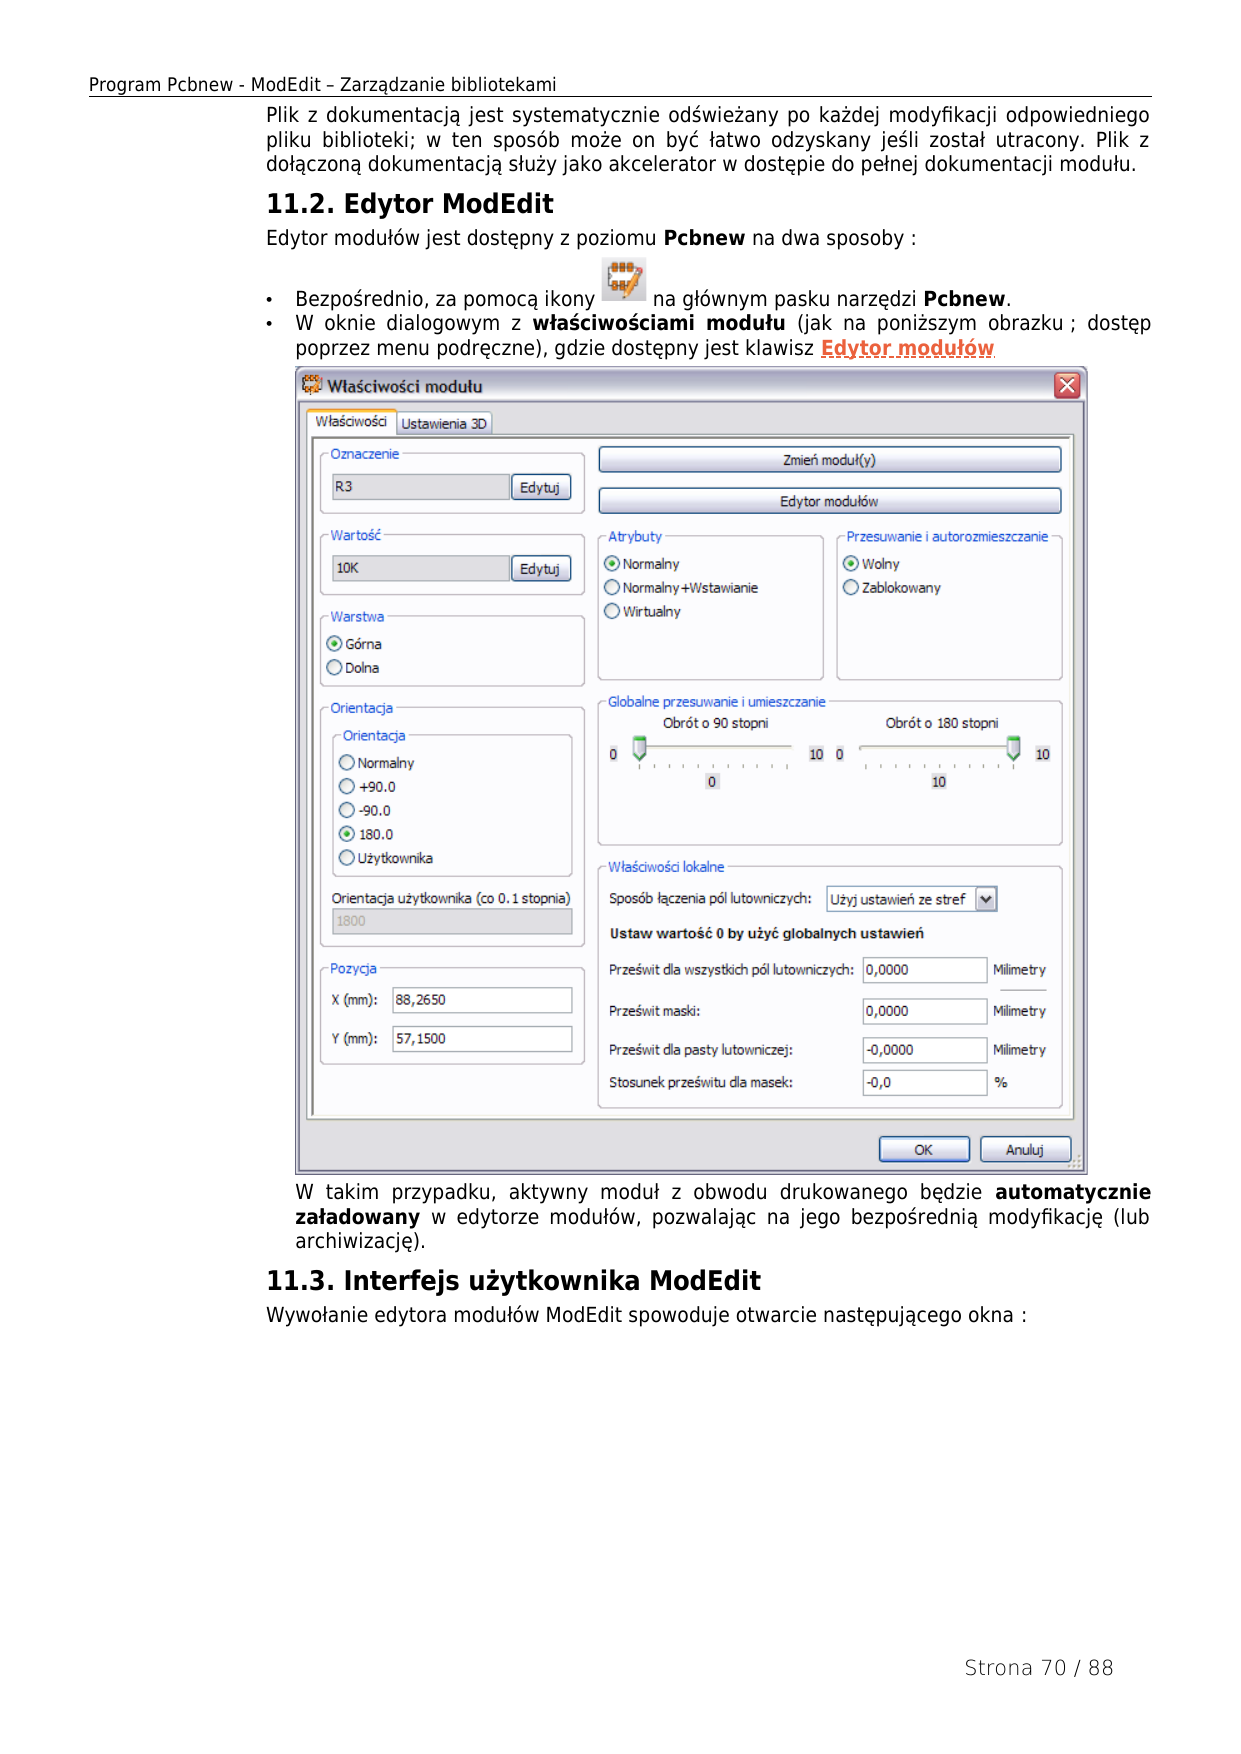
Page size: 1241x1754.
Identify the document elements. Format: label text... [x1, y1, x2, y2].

list Bezpośrednio, za pomocą ikony na głównym pasku narzędzi Pcbnew. [266, 250, 1152, 311]
subtitle Edytor ModEdit [266, 188, 1152, 220]
subtitle Interfejs użytkownika ModEdit [266, 1266, 1152, 1297]
picture [601, 256, 647, 301]
list W oknie dialogowym z właściwościami modułu (jak na poniższym obrazku ; dostęp poprzez menu podręczne), gdzie dostępny jest klawisz Edytor modułów W takim przypadku, aktywny moduł z obwodu drukowanego będzie automatycznie załadowany w edytorze modułów, pozwalając na jego bezpośrednią modyfikację (lub archiwizację). [266, 311, 1152, 1254]
text Wywołanie edytora modułów ModEdit spowoduje otwarcie następującego okna : [266, 1303, 1152, 1327]
text Edytor modułów jest dostępny z poziomu Pcbnew na dwa sposoby : [266, 226, 1152, 250]
text Plik z dokumentacją jest systematycznie odświeżany po każdej modyfikacji odpowiedniego pliku biblioteki; w ten sposób może on być łatwo odzyskany jeśli został utracony. Plik z dołączoną dokumentacją służy jako akcelerator w dostępie do pełnej dokumentacji modułu. [266, 103, 1152, 177]
picture [295, 366, 1088, 1175]
